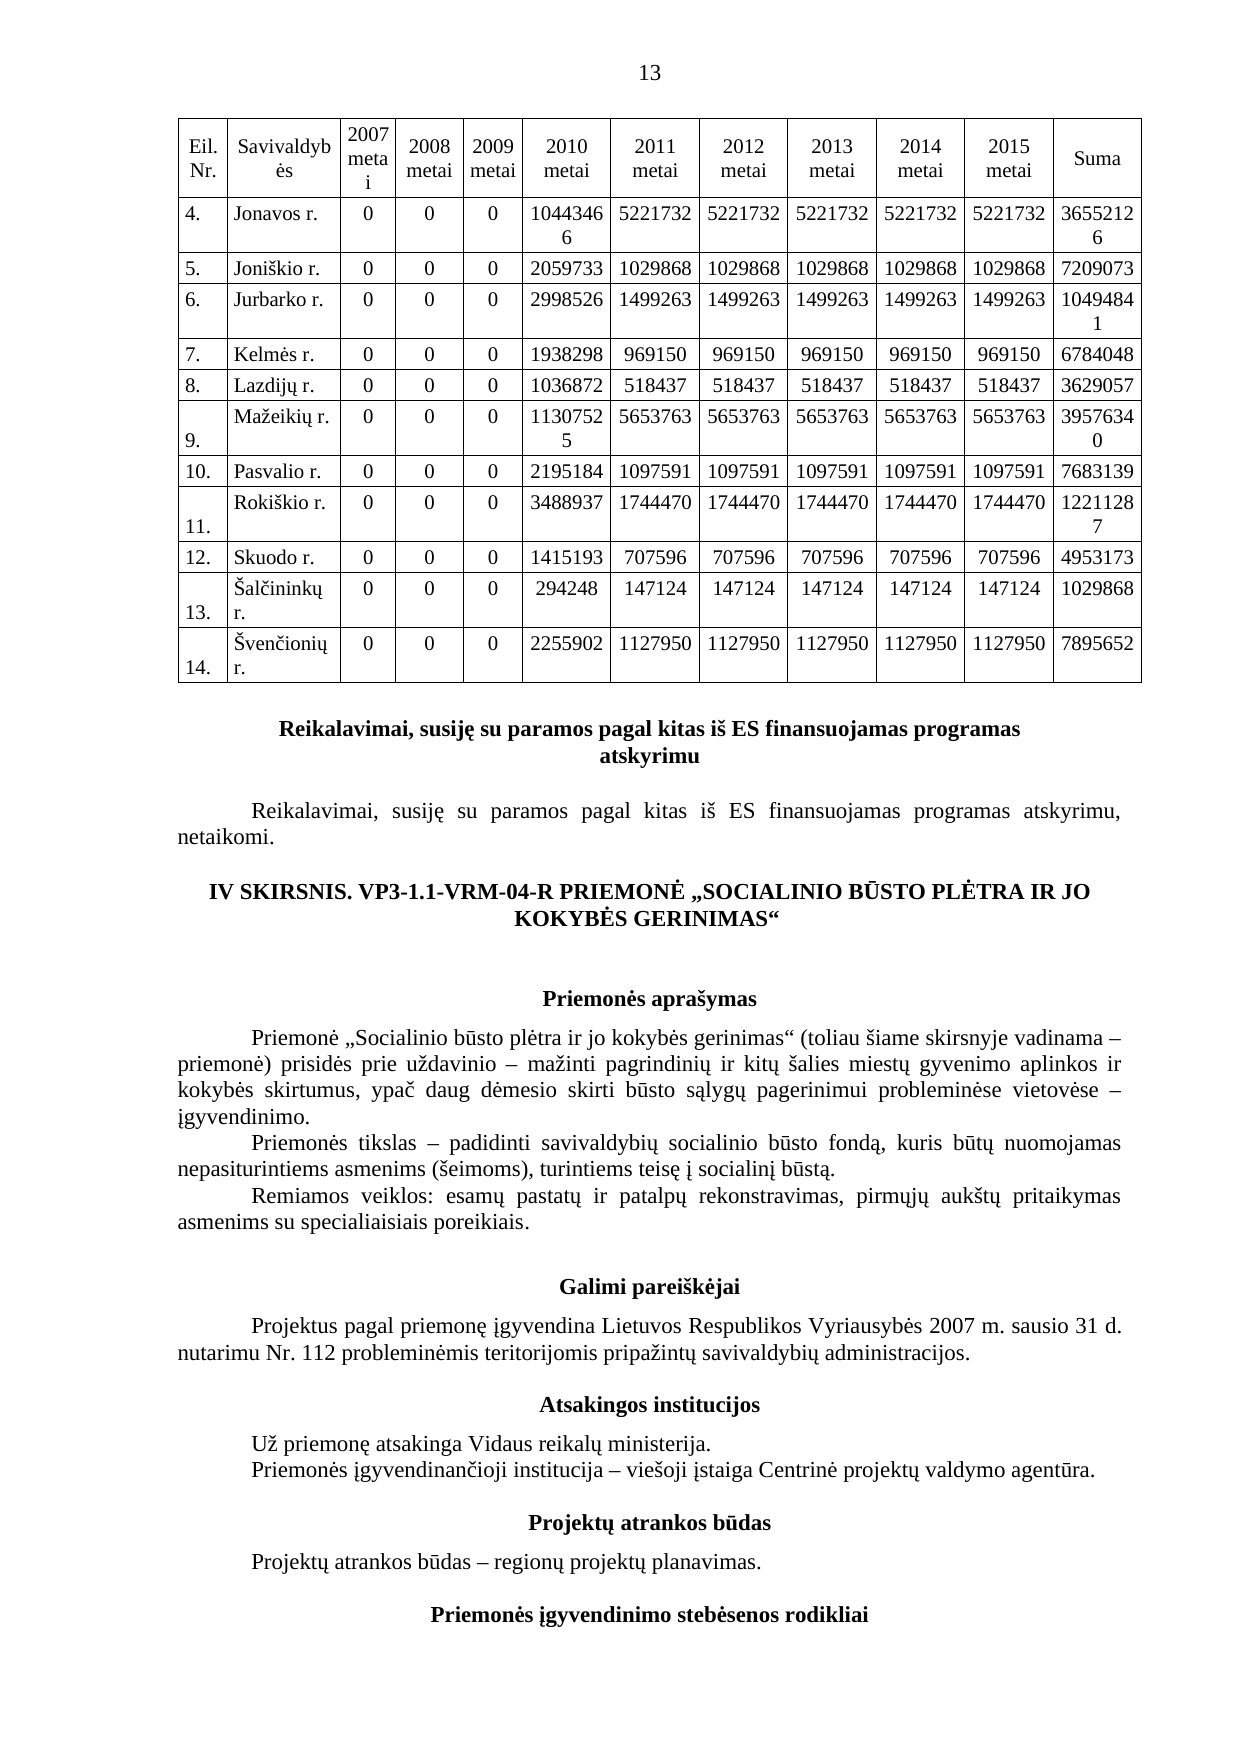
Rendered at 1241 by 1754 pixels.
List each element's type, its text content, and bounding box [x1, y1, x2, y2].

table_cell 0 [396, 628, 463, 682]
table_cell 0 [341, 253, 395, 283]
table_cell 707596 [965, 542, 1053, 572]
table_header 2011 metai [611, 119, 699, 197]
table_cell 147124 [788, 573, 876, 627]
table_cell 1029868 [877, 253, 964, 283]
table_cell 6. [179, 284, 227, 338]
table_cell 0 [396, 253, 463, 283]
table_cell 5653763 [788, 401, 876, 455]
table_cell 7683139 [1054, 456, 1141, 486]
text Remiamos veiklos: esamų pastatų ir patalpų rekonstravimas, pirmųjų aukštų pritaikymas asmenims su specialiaisiais poreikiais. [177, 1182, 1122, 1234]
table_cell 0 [396, 573, 463, 627]
table_cell 0 [341, 628, 395, 682]
text IV SKIRSNIS. VP3-1.1-VRM-04-R PRIEMONĖ „SOCIALINIO BŪSTO PLĖTRA IR JO KOKYBĖS GERINIMAS“ [177, 878, 1122, 931]
text Priemonės tikslas – padidinti savivaldybių socialinio būsto fondą, kuris būtų nuomojamas nepasiturintiems asmenims (šeimoms), turintiems teisę į socialinį būstą. [177, 1129, 1122, 1182]
table_cell 13. [179, 573, 227, 627]
table_cell 969150 [700, 339, 787, 369]
table_cell 5221732 [700, 198, 787, 252]
table_cell Šalčininkų r. [228, 573, 340, 627]
table_cell 0 [341, 487, 395, 541]
table_cell 147124 [877, 573, 964, 627]
table_cell Rokiškio r. [228, 487, 340, 541]
table_cell 1029868 [788, 253, 876, 283]
table_cell 0 [464, 339, 522, 369]
text Projektų atrankos būdas – regionų projektų planavimas. [177, 1548, 1122, 1574]
text Projektus pagal priemonę įgyvendina Lietuvos Respublikos Vyriausybės 2007 m. sausio 31 d. nutarimu Nr. 112 probleminėmis teritorijomis pripažintų savivaldybių administracijos. [177, 1312, 1122, 1365]
table_cell 5221732 [788, 198, 876, 252]
table_cell 1744470 [877, 487, 964, 541]
table_cell 707596 [611, 542, 699, 572]
table_cell 1097591 [700, 456, 787, 486]
table_cell 5221732 [611, 198, 699, 252]
table_cell 0 [464, 628, 522, 682]
table_cell 707596 [788, 542, 876, 572]
table_cell Joniškio r. [228, 253, 340, 283]
table_cell 969150 [611, 339, 699, 369]
table_cell Pasvalio r. [228, 456, 340, 486]
table_cell 1029868 [1054, 573, 1141, 627]
table_cell 0 [341, 370, 395, 400]
table_cell 0 [341, 339, 395, 369]
table_cell 0 [396, 401, 463, 455]
table_cell 5653763 [965, 401, 1053, 455]
table_cell 294248 [523, 573, 610, 627]
table_cell 1499263 [877, 284, 964, 338]
table_cell 1127950 [700, 628, 787, 682]
table_cell 2255902 [523, 628, 610, 682]
table_cell 969150 [965, 339, 1053, 369]
table_cell 1097591 [611, 456, 699, 486]
table_cell 1499263 [788, 284, 876, 338]
table_cell 5221732 [965, 198, 1053, 252]
table_cell 10. [179, 456, 227, 486]
table_cell 8. [179, 370, 227, 400]
table_cell 1744470 [611, 487, 699, 541]
table_cell 1744470 [965, 487, 1053, 541]
table_cell 518437 [700, 370, 787, 400]
table_cell 11307525 [523, 401, 610, 455]
table_cell 11. [179, 487, 227, 541]
table_cell 1127950 [788, 628, 876, 682]
table_cell Lazdijų r. [228, 370, 340, 400]
table_cell 0 [464, 456, 522, 486]
table_cell 518437 [611, 370, 699, 400]
table_cell 0 [341, 198, 395, 252]
text Priemonės aprašymas [177, 985, 1122, 1011]
table_cell 1499263 [611, 284, 699, 338]
table_cell Jonavos r. [228, 198, 340, 252]
table_cell 36552126 [1054, 198, 1141, 252]
table_cell 0 [396, 487, 463, 541]
text Priemonė „Socialinio būsto plėtra ir jo kokybės gerinimas“ (toliau šiame skirsnyje vadinama – priemonė) prisidės prie uždavinio – mažinti pagrindinių ir kitų šalies miestų gyvenimo aplinkos ir kokybės skirtumus, ypač daug dėmesio skirti būsto sąlygų pagerinimui probleminėse vietovėse – įgyvendinimo. [177, 1024, 1122, 1129]
table_cell 1744470 [700, 487, 787, 541]
table_cell Mažeikių r. [228, 401, 340, 455]
table_header 2008 metai [396, 119, 463, 197]
table_cell 2998526 [523, 284, 610, 338]
table_cell 5653763 [700, 401, 787, 455]
table_header 2010 metai [523, 119, 610, 197]
table_header 2014 metai [877, 119, 964, 197]
table_cell 0 [396, 542, 463, 572]
table_cell 7. [179, 339, 227, 369]
table_cell 1938298 [523, 339, 610, 369]
table_header 2012 metai [700, 119, 787, 197]
table_cell 0 [341, 401, 395, 455]
table_cell 0 [464, 284, 522, 338]
table_cell 1029868 [700, 253, 787, 283]
table_cell 707596 [877, 542, 964, 572]
table_cell 969150 [788, 339, 876, 369]
table_header 2013 metai [788, 119, 876, 197]
table_cell 7209073 [1054, 253, 1141, 283]
table_header 2009 metai [464, 119, 522, 197]
table_cell 5653763 [877, 401, 964, 455]
table_cell Švenčionių r. [228, 628, 340, 682]
table_cell 6784048 [1054, 339, 1141, 369]
table_cell 3488937 [523, 487, 610, 541]
table_cell 5653763 [611, 401, 699, 455]
table_cell 1029868 [611, 253, 699, 283]
text Priemonės įgyvendinančioji institucija – viešoji įstaiga Centrinė projektų valdymo agentūra. [177, 1457, 1122, 1483]
table_header Savivaldybės [228, 119, 340, 197]
table_cell 0 [464, 542, 522, 572]
table_cell 39576340 [1054, 401, 1141, 455]
table_cell 0 [396, 284, 463, 338]
table_cell 0 [464, 487, 522, 541]
table_cell 12. [179, 542, 227, 572]
table_cell 3629057 [1054, 370, 1141, 400]
table_cell 7895652 [1054, 628, 1141, 682]
table_cell 1499263 [700, 284, 787, 338]
table_cell 9. [179, 401, 227, 455]
table_cell 0 [396, 370, 463, 400]
table_cell 147124 [965, 573, 1053, 627]
table_cell 0 [464, 573, 522, 627]
text Atsakingos institucijos [177, 1391, 1122, 1418]
table_cell 0 [341, 542, 395, 572]
table_cell Skuodo r. [228, 542, 340, 572]
text Reikalavimai, susiję su paramos pagal kitas iš ES finansuojamas programas atskyrimu, netaikomi. [177, 797, 1122, 850]
table_header Eil. Nr. [179, 119, 227, 197]
table_cell 4953173 [1054, 542, 1141, 572]
table_cell 2195184 [523, 456, 610, 486]
table_cell 1127950 [877, 628, 964, 682]
table_cell 14. [179, 628, 227, 682]
table_cell 0 [341, 573, 395, 627]
table_cell 1097591 [965, 456, 1053, 486]
table_cell 0 [341, 284, 395, 338]
table_cell 518437 [877, 370, 964, 400]
table_cell 0 [464, 253, 522, 283]
table_cell 0 [396, 339, 463, 369]
table_cell 1097591 [877, 456, 964, 486]
table_cell Kelmės r. [228, 339, 340, 369]
table_cell 1127950 [965, 628, 1053, 682]
table_cell 10443466 [523, 198, 610, 252]
table_cell 1744470 [788, 487, 876, 541]
table_cell 4. [179, 198, 227, 252]
table_cell 1415193 [523, 542, 610, 572]
table_cell 147124 [611, 573, 699, 627]
text Galimi pareiškėjai [177, 1273, 1122, 1300]
table_cell 0 [464, 198, 522, 252]
table_cell 1029868 [965, 253, 1053, 283]
table_cell 969150 [877, 339, 964, 369]
table_cell 5. [179, 253, 227, 283]
table_cell 518437 [788, 370, 876, 400]
table_cell 0 [464, 401, 522, 455]
table_cell 147124 [700, 573, 787, 627]
table_cell 1499263 [965, 284, 1053, 338]
table_cell 0 [464, 370, 522, 400]
table_cell 10494841 [1054, 284, 1141, 338]
table_cell 1127950 [611, 628, 699, 682]
table_cell 0 [396, 456, 463, 486]
table_cell 0 [396, 198, 463, 252]
table_cell 707596 [700, 542, 787, 572]
table_cell 1097591 [788, 456, 876, 486]
table_cell Jurbarko r. [228, 284, 340, 338]
text Už priemonę atsakinga Vidaus reikalų ministerija. [177, 1430, 1122, 1457]
table_header Suma [1054, 119, 1141, 197]
text Projektų atrankos būdas [177, 1509, 1122, 1536]
table_cell 518437 [965, 370, 1053, 400]
table_cell 1036872 [523, 370, 610, 400]
table_cell 5221732 [877, 198, 964, 252]
text Priemonės įgyvendinimo stebėsenos rodikliai [177, 1601, 1122, 1627]
text Reikalavimai, susiję su paramos pagal kitas iš ES finansuojamas programas atskyrimu [177, 716, 1122, 768]
table_cell 12211287 [1054, 487, 1141, 541]
table_cell 0 [341, 456, 395, 486]
table_cell 2059733 [523, 253, 610, 283]
table_header 2007 metai [341, 119, 395, 197]
table_header 2015 metai [965, 119, 1053, 197]
